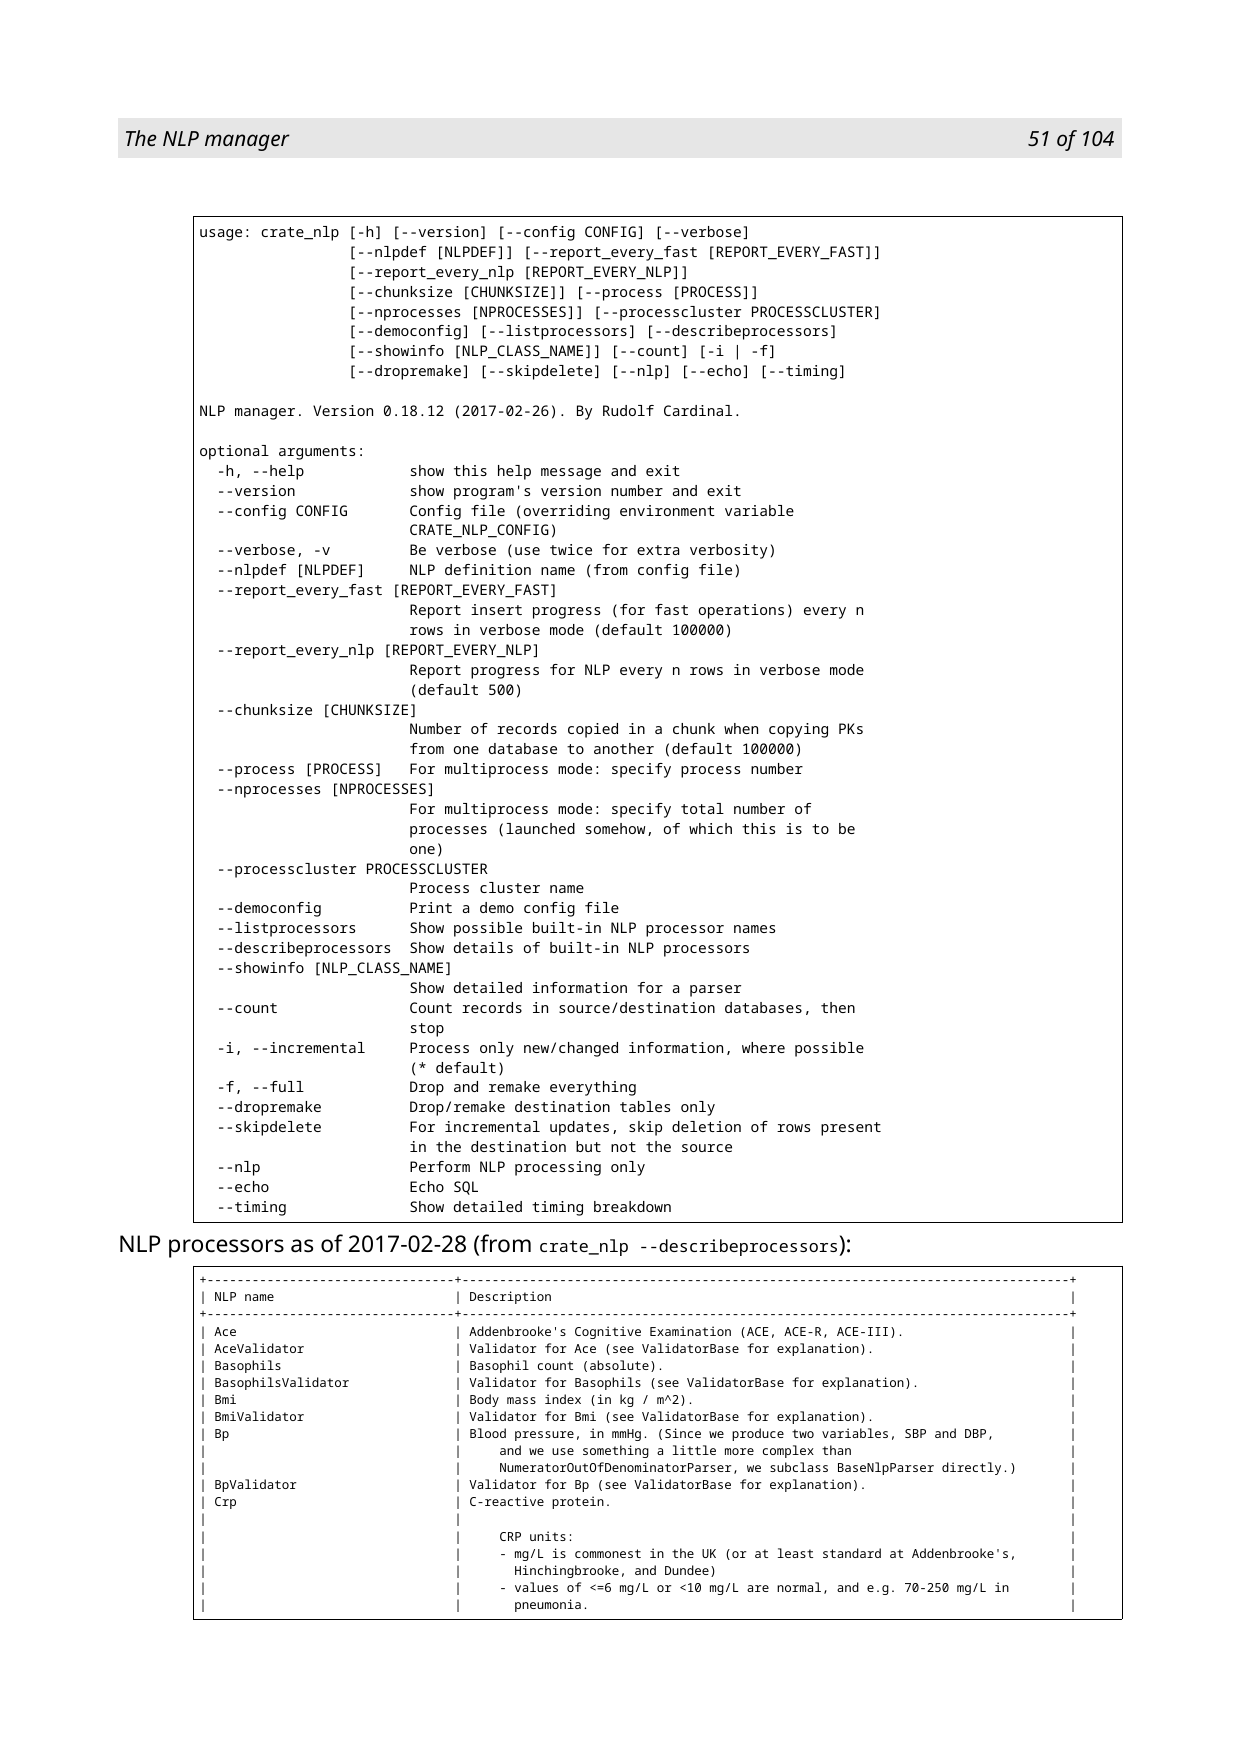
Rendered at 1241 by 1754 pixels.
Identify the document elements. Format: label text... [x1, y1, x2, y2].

table_header usage: crate_nlp [-h] [--version] [--config CONFIG] [--verbose] [--nlpdef [NLPDEF]] [--report_every_fast [REPORT_EVERY_FAST]] [--report_every_nlp [REPORT_EVERY_NLP]] [--chunksize [CHUNKSIZE]] [--process [PROCESS]] [--nprocesses [NPROCESSES]] [--processcluster PROCESSCLUSTER] [--democonfig] [--listprocessors] [--describeprocessors] [--showinfo [NLP_CLASS_NAME]] [--count] [-i | -f] [--dropremake] [--skipdelete] [--nlp] [--echo] [--timing] NLP manager. Version 0.18.12 (2017-02-26). By Rudolf Cardinal. optional arguments: -h, --help show this help message and exit --version show program's version number and exit --config CONFIG Config file (overriding environment variable CRATE_NLP_CONFIG) --verbose, -v Be verbose (use twice for extra verbosity) --nlpdef [NLPDEF] NLP definition name (from config file) --report_every_fast [REPORT_EVERY_FAST] Report insert progress (for fast operations) every n rows in verbose mode (default 100000) --report_every_nlp [REPORT_EVERY_NLP] Report progress for NLP every n rows in verbose mode (default 500) --chunksize [CHUNKSIZE] Number of records copied in a chunk when copying PKs from one database to another (default 100000) --process [PROCESS] For multiprocess mode: specify process number --nprocesses [NPROCESSES] For multiprocess mode: specify total number of processes (launched somehow, of which this is to be one) --processcluster PROCESSCLUSTER Process cluster name --democonfig Print a demo config file --listprocessors Show possible built-in NLP processor names --describeprocessors Show details of built-in NLP processors --showinfo [NLP_CLASS_NAME] Show detailed information for a parser --count Count records in source/destination databases, then stop -i, --incremental Process only new/changed information, where possible (* default) -f, --full Drop and remake everything --dropremake Drop/remake destination tables only --skipdelete For incremental updates, skip deletion of rows present in the destination but not the source --nlp Perform NLP processing only --echo Echo SQL --timing Show detailed timing breakdown [194, 217, 1122, 1222]
table_header +---------------------------------+---------------------------------------------------------------------------------+ | NLP name | Description | +---------------------------------+---------------------------------------------------------------------------------+ | Ace | Addenbrooke's Cognitive Examination (ACE, ACE-R, ACE-III). | | AceValidator | Validator for Ace (see ValidatorBase for explanation). | | Basophils | Basophil count (absolute). | | BasophilsValidator | Validator for Basophils (see ValidatorBase for explanation). | | Bmi | Body mass index (in kg / m^2). | | BmiValidator | Validator for Bmi (see ValidatorBase for explanation). | | Bp | Blood pressure, in mmHg. (Since we produce two variables, SBP and DBP, | | | and we use something a little more complex than | | | NumeratorOutOfDenominatorParser, we subclass BaseNlpParser directly.) | | BpValidator | Validator for Bp (see ValidatorBase for explanation). | | Crp | C-reactive protein. | | | | | | CRP units: | | | - mg/L is commonest in the UK (or at least standard at Addenbrooke's, | | | Hinchingbrooke, and Dundee) | | | - values of <=6 mg/L or <10 mg/L are normal, and e.g. 70-250 mg/L in | | | pneumonia. | [194, 1267, 1122, 1619]
text NLP processors as of 2017-02-28 (from crate_nlp --describeprocessors): [118, 1228, 1122, 1259]
